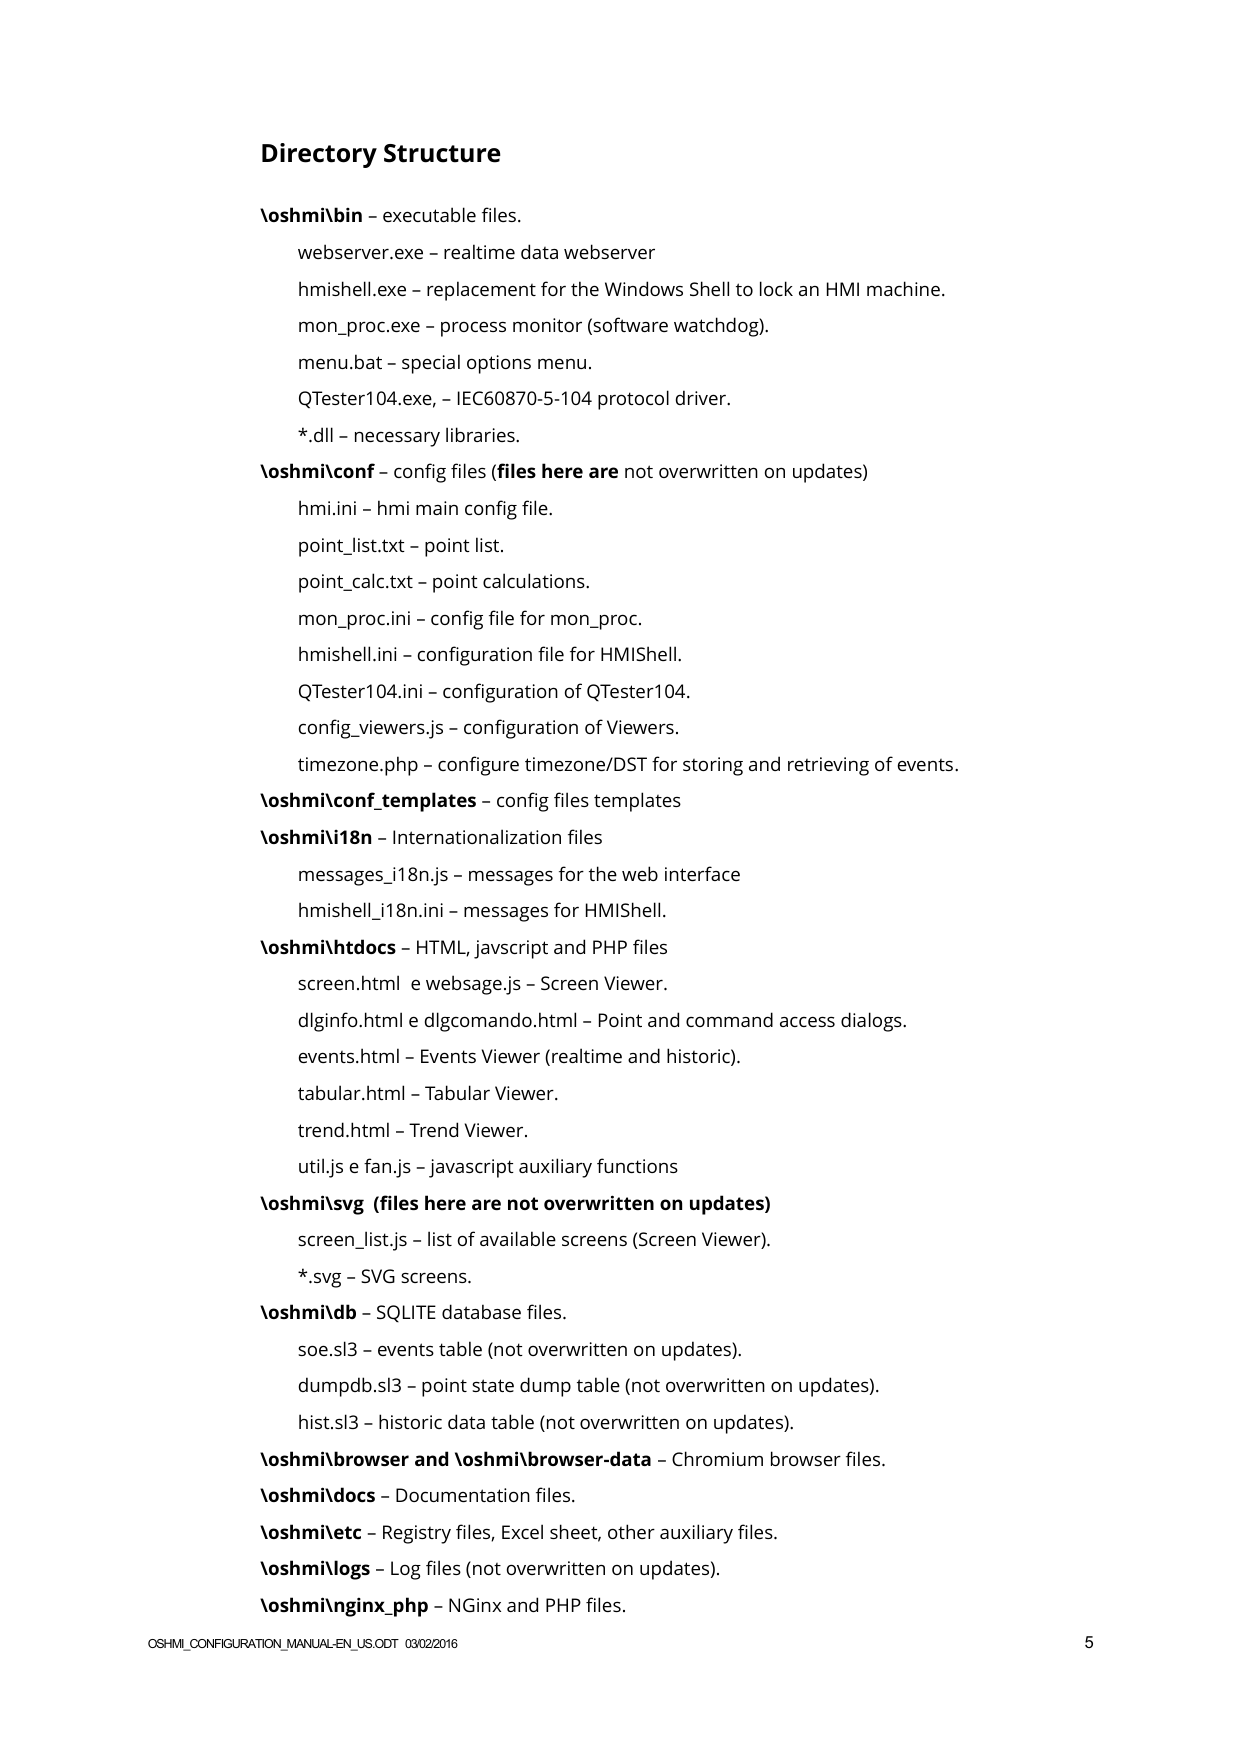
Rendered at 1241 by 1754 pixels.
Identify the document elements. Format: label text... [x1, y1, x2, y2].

text QTester104.exe, – IEC60870-5-104 protocol driver. [260, 386, 1093, 411]
text mon_proc.exe – process monitor (software watchdog). [260, 313, 1093, 338]
text \oshmi\nginx_php – NGinx and PHP files. [260, 1592, 1093, 1618]
text hist.sl3 – historic data table (not overwritten on updates). [260, 1409, 1093, 1435]
text timezone.php – configure timezone/DST for storing and retrieving of events. [148, 751, 1093, 777]
text \oshmi\i18n – Internationalization files [260, 824, 1093, 850]
text \oshmi\conf – config files (files here are not overwritten on updates) [260, 459, 1093, 484]
text QTester104.ini – configuration of QTester104. [298, 678, 1093, 704]
text dlginfo.html e dlgcomando.html – Point and command access dialogs. [260, 1007, 1093, 1033]
text point_calc.txt – point calculations. [260, 568, 1093, 594]
text \oshmi\bin – executable files. [260, 203, 1093, 228]
text menu.bat – special options menu. [260, 349, 1093, 375]
text \oshmi\htdocs – HTML, javscript and PHP files [260, 934, 1093, 960]
text *.dll – necessary libraries. [260, 422, 1093, 448]
text util.js e fan.js – javascript auxiliary functions [260, 1153, 1093, 1179]
text \oshmi\conf_templates – config files templates [260, 788, 1093, 813]
text trend.html – Trend Viewer. [260, 1117, 1093, 1142]
text config_viewers.js – configuration of Viewers. [260, 715, 1093, 740]
text hmishell_i18n.ini – messages for HMIShell. [260, 898, 1093, 923]
text messages_i18n.js – messages for the web interface [148, 861, 1093, 887]
text screen.html e websage.js – Screen Viewer. [260, 971, 1093, 996]
text \oshmi\logs – Log files (not overwritten on updates). [260, 1556, 1093, 1581]
text hmishell.ini – configuration file for HMIShell. [260, 642, 1093, 667]
subtitle Directory Structure [260, 136, 1093, 170]
text \oshmi\svg (files here are not overwritten on updates) [148, 1190, 1093, 1216]
text tabular.html – Tabular Viewer. [260, 1080, 1093, 1106]
text \oshmi\browser and \oshmi\browser-data – Chromium browser files. [260, 1446, 1093, 1472]
text mon_proc.ini – config file for mon_proc. [260, 605, 1093, 631]
text webserver.exe – realtime data webserver [260, 239, 1093, 265]
text soe.sl3 – events table (not overwritten on updates). [260, 1336, 1093, 1362]
text events.html – Events Viewer (realtime and historic). [260, 1044, 1093, 1069]
text \oshmi\docs – Documentation files. [260, 1483, 1093, 1508]
text hmishell.exe – replacement for the Windows Shell to lock an HMI machine. [260, 276, 1093, 302]
text screen_list.js – list of available screens (Screen Viewer). [148, 1227, 1093, 1252]
text \oshmi\db – SQLITE database files. [260, 1300, 1093, 1325]
text point_list.txt – point list. [260, 532, 1093, 557]
text dumpdb.sl3 – point state dump table (not overwritten on updates). [260, 1373, 1093, 1398]
text \oshmi\etc – Registry files, Excel sheet, other auxiliary files. [260, 1519, 1093, 1545]
text *.svg – SVG screens. [148, 1263, 1093, 1289]
text hmi.ini – hmi main config file. [260, 495, 1093, 521]
